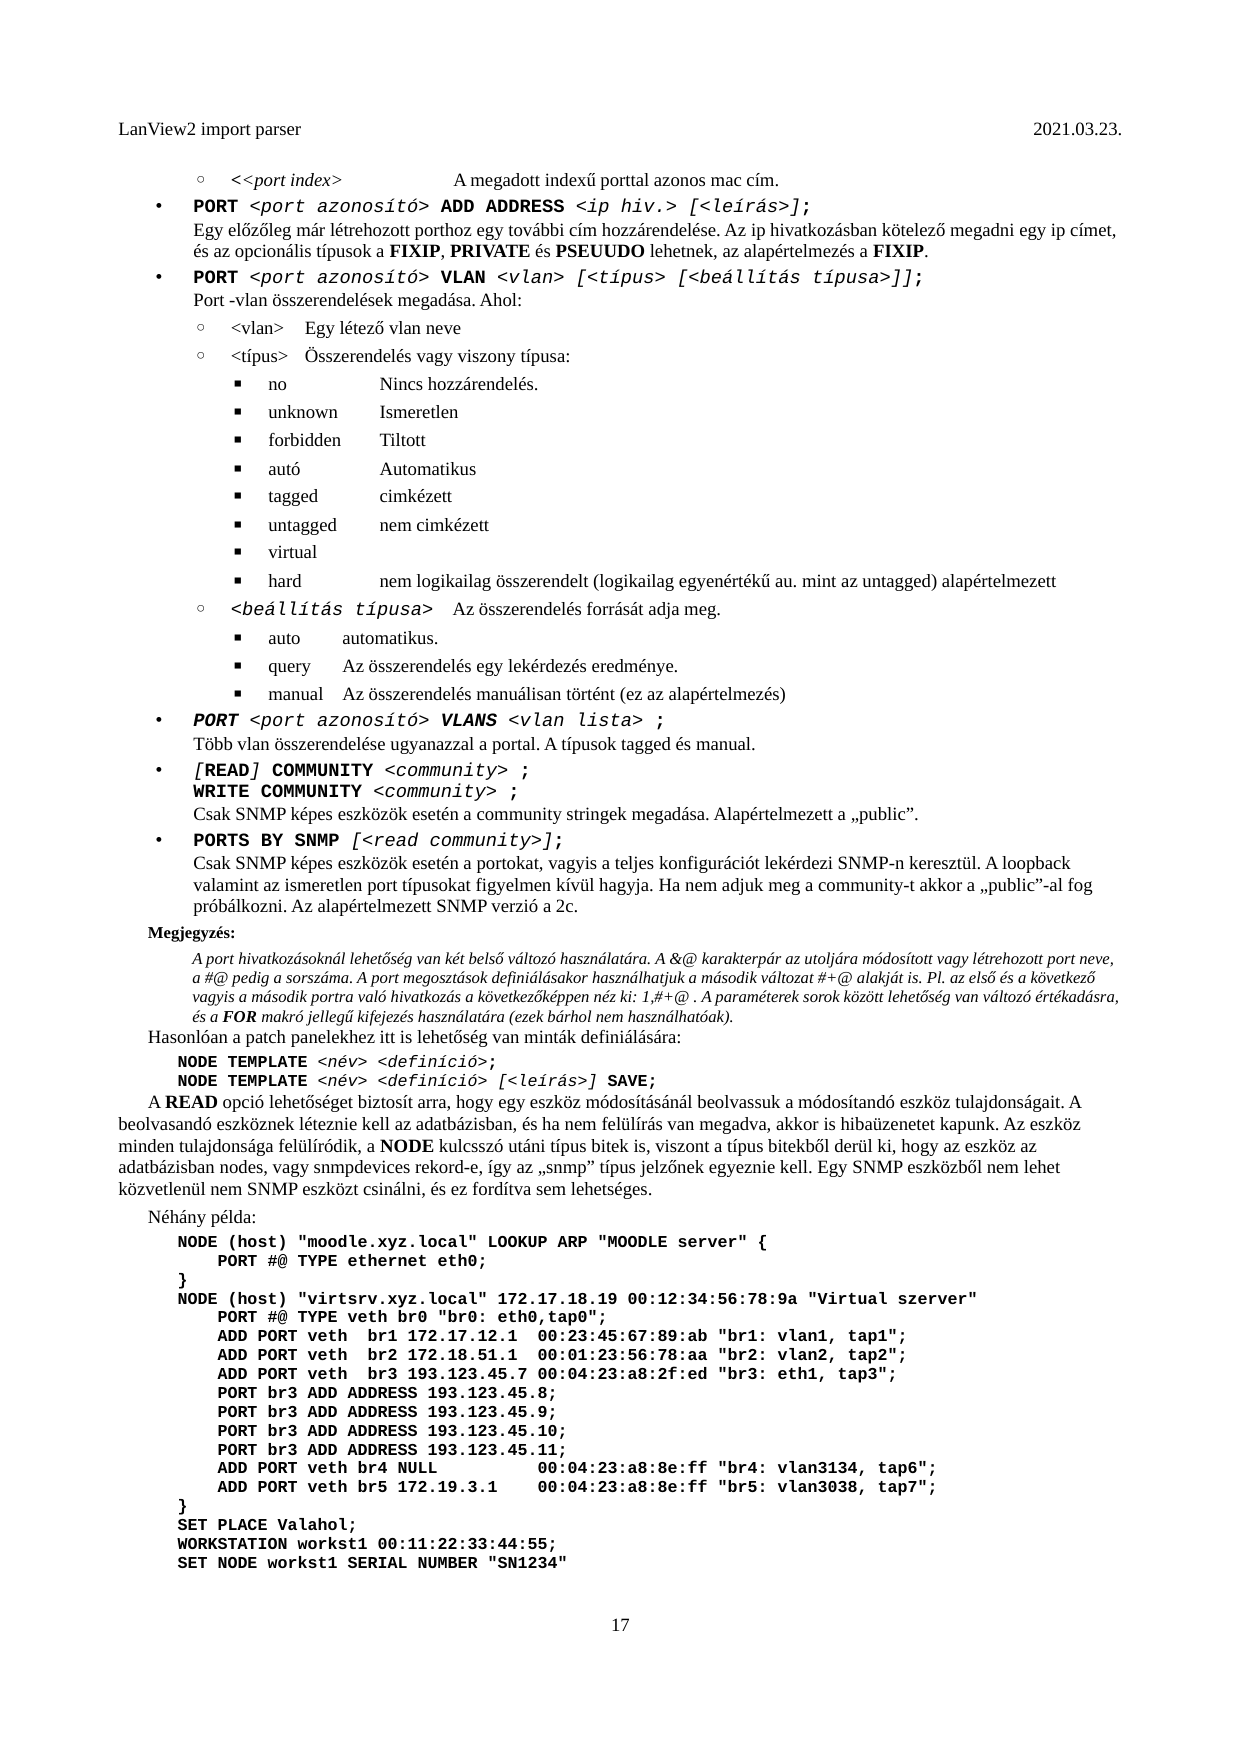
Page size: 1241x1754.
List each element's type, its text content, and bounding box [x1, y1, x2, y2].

text PORT br3 ADD ADDRESS 193.123.45.11; [177, 1441, 1122, 1460]
text NODE (host) "virtsrv.xyz.local" 172.17.18.19 00:12:34:56:78:9a "Virtual szerver" [177, 1290, 1122, 1309]
text ADD PORT veth br2 172.18.51.1 00:01:23:56:78:aa "br2: vlan2, tap2"; [177, 1347, 1122, 1366]
text PORT #@ TYPE ethernet eth0; [177, 1252, 1122, 1271]
text ADD PORT veth br5 172.19.3.1 00:04:23:a8:8e:ff "br5: vlan3038, tap7"; [177, 1479, 1122, 1498]
text NODE TEMPLATE <név> <definíció> [<leírás>] SAVE; [177, 1072, 1122, 1091]
list PORTS BY SNMP [<read community>]; Csak SNMP képes eszközök esetén a portokat, vagyis a teljes konfigurációt lekérdezi SNMP-n keresztül. A loopback valamint az ismeretlen port típusokat figyelmen kívül hagyja. Ha nem adjuk meg a community-t akkor a „public”-al fog próbálkozni. Az alapértelmezett SNMP verzió a 2c. [156, 831, 1122, 917]
list hard nem logikailag összerendelt (logikailag egyenértékű au. mint az untagged) alapértelmezett [231, 569, 1122, 591]
text WORKSTATION workst1 00:11:22:33:44:55; [177, 1535, 1122, 1554]
list autó Automatikus [231, 457, 1122, 479]
list <beállítás típusa> Az összerendelés forrását adja meg. [193, 597, 1122, 621]
list [READ] COMMUNITY <community> ; WRITE COMMUNITY <community> ; Csak SNMP képes eszközök esetén a community stringek megadása. Alapértelmezett a „public”. [156, 760, 1122, 824]
text ADD PORT veth br1 172.17.12.1 00:23:45:67:89:ab "br1: vlan1, tap1"; [177, 1328, 1122, 1347]
list no Nincs hozzárendelés. [231, 373, 1122, 395]
text A READ opció lehetőséget biztosít arra, hogy egy eszköz módosításánál beolvassuk a módosítandó eszköz tulajdonságait. A beolvasandó eszköznek léteznie kell az adatbázisban, és ha nem felülírás van megadva, akkor is hibaüzenetet kapunk. Az eszköz minden tulajdonsága felülíródik, a NODE kulcsszó utáni típus bitek is, viszont a típus bitekből derül ki, hogy az eszköz az adatbázisban nodes, vagy snmpdevices rekord-e, így az „snmp” típus jelzőnek egyeznie kell. Egy SNMP eszközből nem lehet közvetlenül nem SNMP eszközt csinálni, és ez fordítva sem lehetséges. [118, 1091, 1122, 1199]
list PORT <port azonosító> VLANS <vlan lista> ; Több vlan összerendelése ugyanazzal a portal. A típusok tagged és manual. [156, 711, 1122, 754]
text PORT br3 ADD ADDRESS 193.123.45.10; [177, 1422, 1122, 1441]
list tagged cimkézett [231, 485, 1122, 507]
list unknown Ismeretlen [231, 401, 1122, 423]
list forbidden Tiltott [231, 429, 1122, 451]
text NODE TEMPLATE <név> <definíció>; [177, 1054, 1122, 1072]
list PORT <port azonosító> VLAN <vlan> [<típus> [<beállítás típusa>]]; Port -vlan összerendelések megadása. Ahol: [156, 268, 1122, 311]
list <vlan> Egy létező vlan neve [193, 317, 1122, 339]
text Hasonlóan a patch panelekhez itt is lehetőség van minták definiálására: [118, 1026, 1122, 1047]
text ADD PORT veth br4 NULL 00:04:23:a8:8e:ff "br4: vlan3134, tap6"; [177, 1460, 1122, 1479]
list PORT <port azonosító> ADD ADDRESS <ip hiv.> [<leírás>]; Egy előzőleg már létrehozott porthoz egy további cím hozzárendelése. Az ip hivatkozásban kötelező megadni egy ip címet, és az opcionális típusok a FIXIP, PRIVATE és PSEUUDO lehetnek, az alapértelmezés a FIXIP. [156, 197, 1122, 262]
text A port hivatkozásoknál lehetőség van két belső változó használatára. A &@ karakterpár az utoljára módosított vagy létrehozott port neve, a #@ pedig a sorszáma. A port megosztások definiálásakor használhatjuk a második változat #+@ alakját is. Pl. az első és a következő vagyis a második portra való hivatkozás a következőképpen néz ki: 1,#+@ . A paraméterek sorok között lehetőség van változó értékadásra, és a FOR makró jellegű kifejezés használatára (ezek bárhol nem használhatóak). [192, 949, 1122, 1026]
text SET PLACE Valahol; [177, 1516, 1122, 1535]
text } [177, 1498, 1122, 1516]
text Megjegyzés: [118, 923, 1122, 942]
list auto automatikus. [231, 627, 1122, 649]
list query Az összerendelés egy lekérdezés eredménye. [231, 655, 1122, 677]
text NODE (host) "moodle.xyz.local" LOOKUP ARP "MOODLE server" { [177, 1234, 1122, 1252]
list untagged nem cimkézett [231, 513, 1122, 535]
text } [177, 1271, 1122, 1290]
list virtual [231, 541, 1122, 563]
text PORT br3 ADD ADDRESS 193.123.45.8; [177, 1384, 1122, 1403]
list <<port index> A megadott indexű porttal azonos mac cím. [193, 169, 1122, 191]
text PORT br3 ADD ADDRESS 193.123.45.9; [177, 1403, 1122, 1422]
text SET NODE workst1 SERIAL NUMBER "SN1234" [177, 1554, 1122, 1573]
text Néhány példa: [118, 1206, 1122, 1227]
list <típus> Összerendelés vagy viszony típusa: [193, 345, 1122, 367]
list manual Az összerendelés manuálisan történt (ez az alapértelmezés) [231, 683, 1122, 705]
text ADD PORT veth br3 193.123.45.7 00:04:23:a8:2f:ed "br3: eth1, tap3"; [177, 1366, 1122, 1384]
text PORT #@ TYPE veth br0 "br0: eth0,tap0"; [177, 1309, 1122, 1328]
